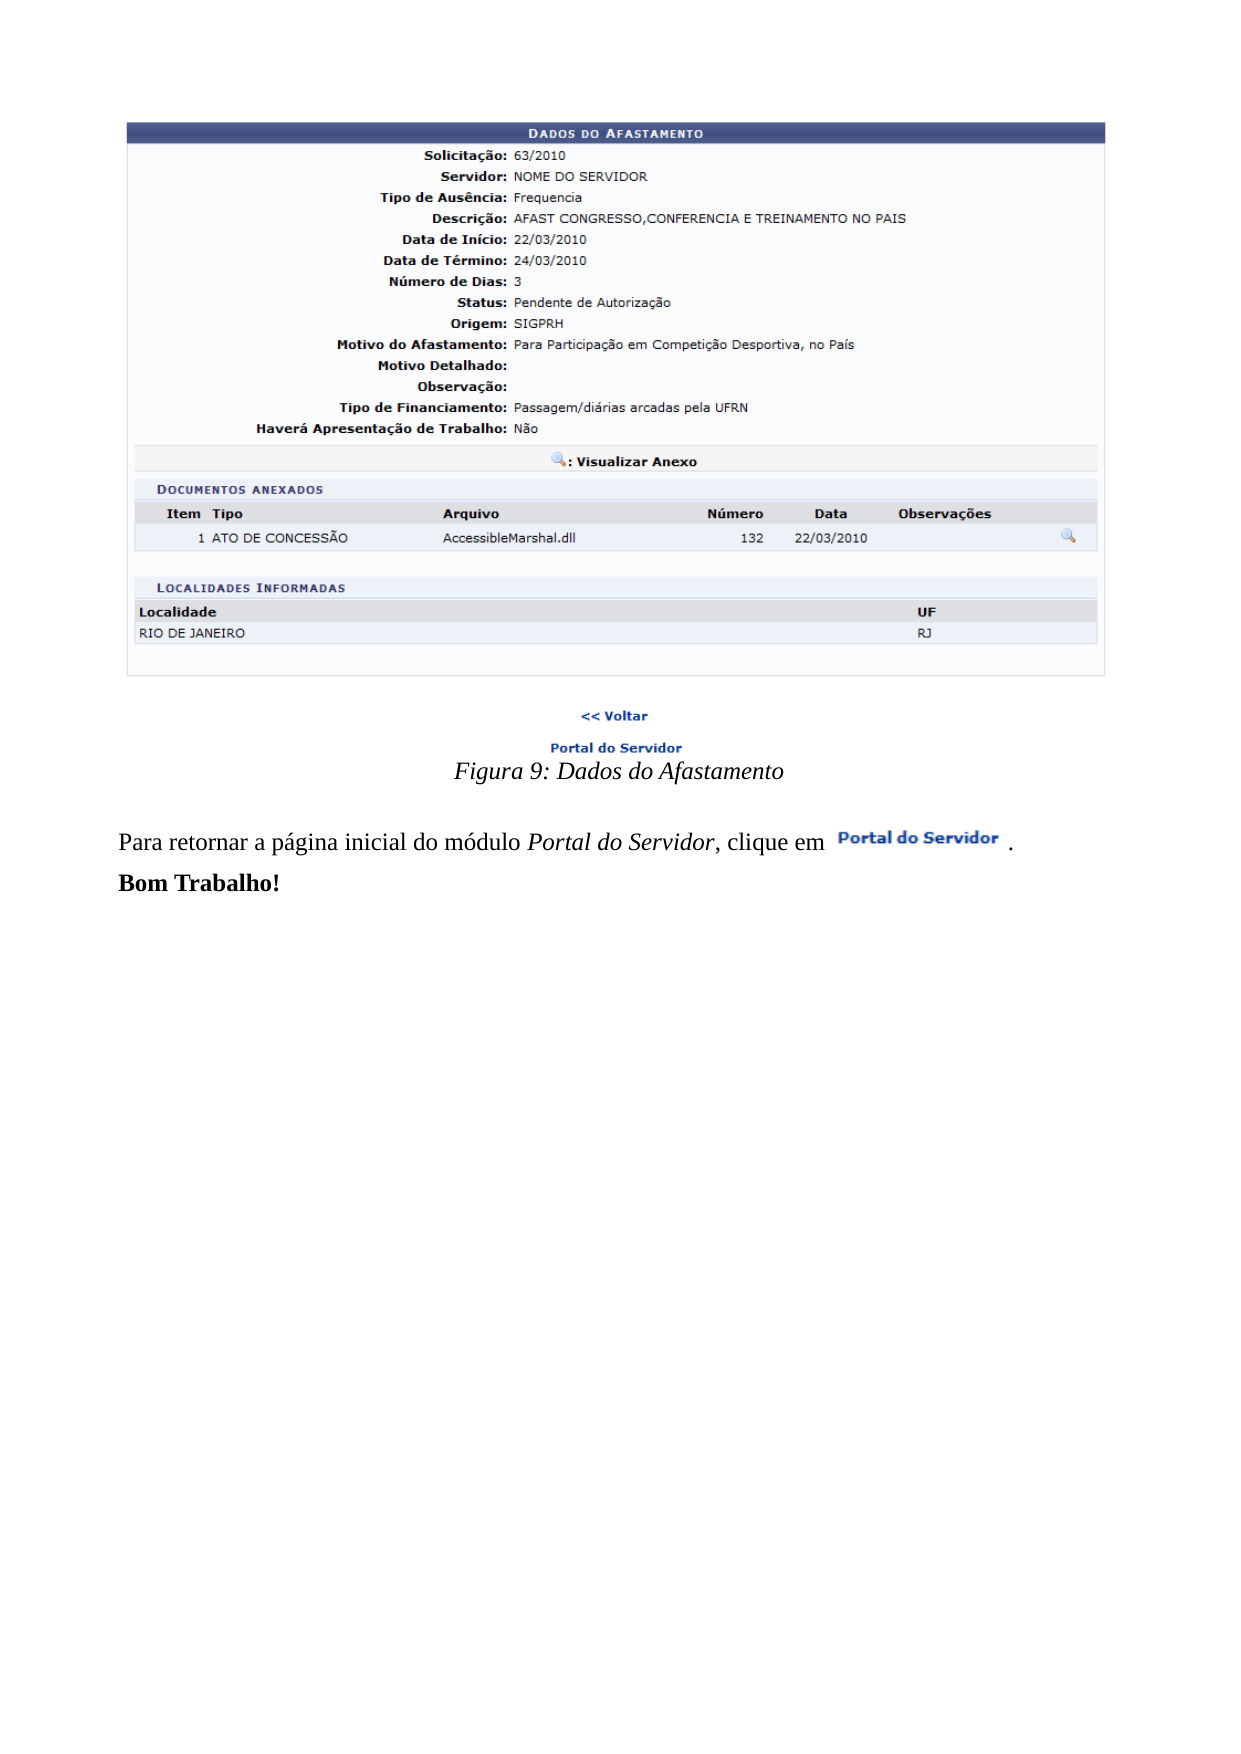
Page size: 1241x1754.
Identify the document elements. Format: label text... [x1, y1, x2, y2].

picture [831, 826, 1008, 850]
text Para retornar a página inicial do módulo Portal do Servidor, clique em . [118, 826, 1122, 855]
text Figura 9: Dados do Afastamento [118, 757, 1122, 785]
picture [118, 118, 1123, 757]
text Bom Trabalho! [118, 868, 1122, 897]
